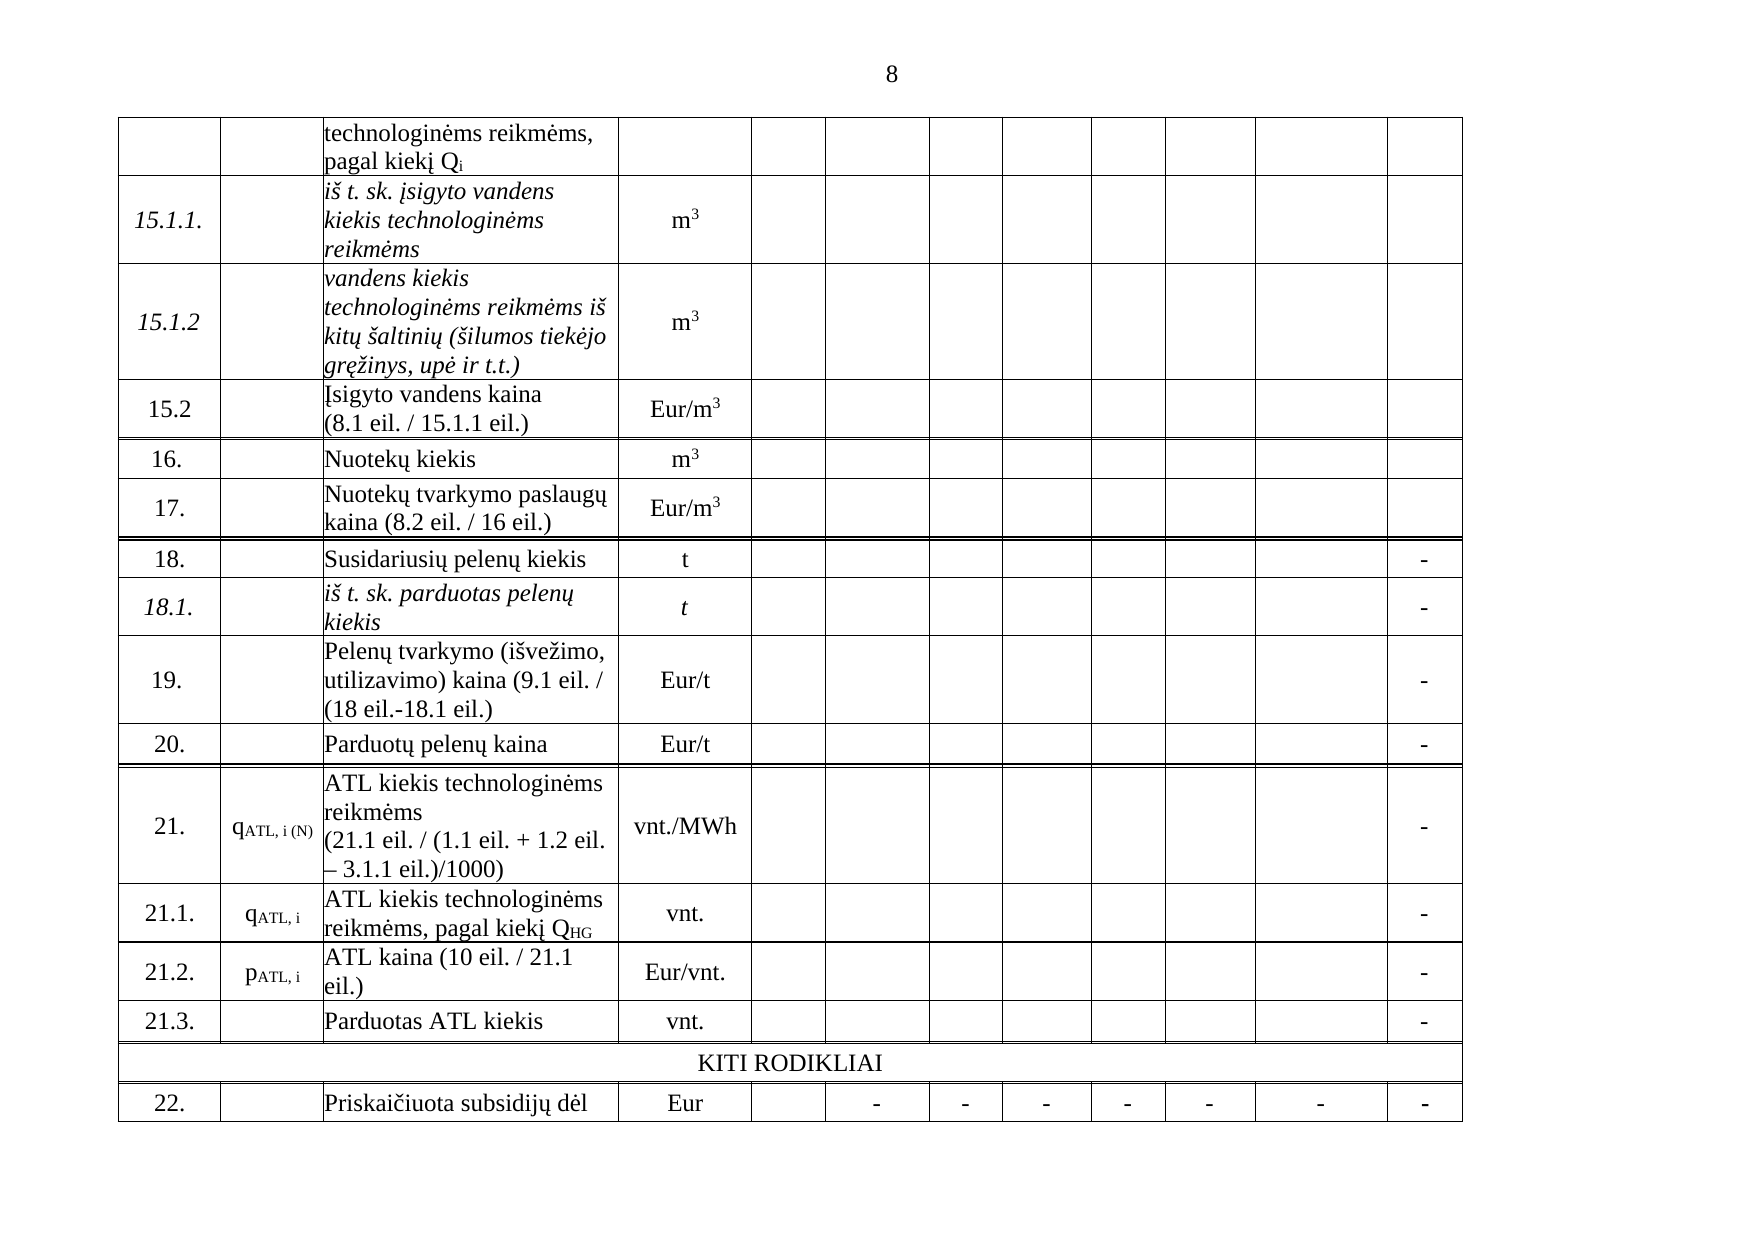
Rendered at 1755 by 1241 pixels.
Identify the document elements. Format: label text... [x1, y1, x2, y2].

table_cell [826, 380, 929, 437]
table_cell [1092, 943, 1165, 1000]
table_cell vnt. [619, 1001, 751, 1041]
table_cell ATL kiekis technologinėms reikmėms, pagal kiekį QHG [324, 884, 618, 941]
table_cell [1092, 1001, 1165, 1041]
table_cell technologinėms reikmėms, pagal kiekį Qi [324, 118, 618, 175]
table_cell [221, 636, 323, 723]
table_cell vnt. [619, 884, 751, 941]
table_cell [930, 724, 1002, 763]
table_cell Eur [619, 1084, 751, 1121]
table_cell m3 [619, 440, 751, 478]
table_cell - [1388, 724, 1462, 763]
table_cell [826, 768, 929, 883]
table_cell [221, 1001, 323, 1041]
table_cell [1003, 380, 1091, 437]
table_cell [1256, 768, 1387, 883]
table_cell Nuotekų kiekis [324, 440, 618, 478]
table_cell [826, 884, 929, 941]
table_cell [1003, 118, 1091, 175]
table_cell 21. [119, 768, 220, 883]
table_cell [1256, 380, 1387, 437]
table_cell [1003, 636, 1091, 723]
table_cell [1166, 636, 1255, 723]
table_cell [752, 264, 825, 378]
table_cell [1166, 440, 1255, 478]
table_cell [1003, 578, 1091, 635]
table_cell Parduotas ATL kiekis [324, 1001, 618, 1041]
table_cell [930, 1001, 1002, 1041]
table_cell [752, 636, 825, 723]
table_cell [1003, 768, 1091, 883]
table_cell [826, 118, 929, 175]
table_cell [1166, 578, 1255, 635]
table_cell [221, 440, 323, 478]
table_cell [930, 884, 1002, 941]
table_cell [826, 943, 929, 1000]
table_cell 18. [119, 541, 220, 577]
table_cell m3 [619, 264, 751, 378]
table_cell - [1388, 541, 1462, 577]
table_cell [221, 479, 323, 536]
table_cell [1256, 724, 1387, 763]
table_cell vnt./MWh [619, 768, 751, 883]
table_cell [1003, 264, 1091, 378]
table_cell [826, 440, 929, 478]
table_cell [930, 479, 1002, 536]
table_cell 15.1.2 [119, 264, 220, 378]
table_cell [1166, 943, 1255, 1000]
table_cell [1092, 768, 1165, 883]
table_cell [1003, 1001, 1091, 1041]
table_cell [1092, 884, 1165, 941]
table_cell m3 [619, 176, 751, 262]
table_cell [1256, 541, 1387, 577]
table_cell [1003, 884, 1091, 941]
table_cell [1003, 176, 1091, 262]
table_cell [1256, 176, 1387, 262]
table_cell [826, 578, 929, 635]
table_cell [752, 1084, 825, 1121]
table_cell [752, 380, 825, 437]
table_cell [752, 118, 825, 175]
table_cell Susidariusių pelenų kiekis [324, 541, 618, 577]
table_cell [619, 118, 751, 175]
table_cell [1092, 724, 1165, 763]
table_cell [752, 943, 825, 1000]
table_cell - [1166, 1084, 1255, 1121]
table_cell [1092, 264, 1165, 378]
table_cell [1092, 176, 1165, 262]
table_cell KITI RODIKLIAI [119, 1044, 1462, 1081]
table_cell - [930, 1084, 1002, 1121]
table_cell qATL, i (N) [221, 768, 323, 883]
table_cell 21.1. [119, 884, 220, 941]
table_cell [930, 440, 1002, 478]
table_cell [1388, 380, 1462, 437]
table_cell [826, 1001, 929, 1041]
table_cell 18.1. [119, 578, 220, 635]
table_cell [1256, 440, 1387, 478]
table_cell Eur/m3 [619, 380, 751, 437]
table_cell [1092, 636, 1165, 723]
table_cell 21.2. [119, 943, 220, 1000]
table_cell iš t. sk. įsigyto vandens kiekis technologinėms reikmėms [324, 176, 618, 262]
table_cell t [619, 541, 751, 577]
table_cell [930, 578, 1002, 635]
table_cell [1388, 118, 1462, 175]
table_cell [752, 479, 825, 536]
table_cell [1256, 578, 1387, 635]
table_cell [930, 264, 1002, 378]
table_cell [1256, 884, 1387, 941]
table_cell - [1388, 1001, 1462, 1041]
table_cell - [1388, 578, 1462, 635]
table_cell - [1388, 636, 1462, 723]
table_cell [221, 176, 323, 262]
table_cell 16. [119, 440, 220, 478]
table_cell [752, 1001, 825, 1041]
table_cell [221, 541, 323, 577]
table_cell - [1092, 1084, 1165, 1121]
table_cell vandens kiekis technologinėms reikmėms iš kitų šaltinių (šilumos tiekėjo gręžinys, upė ir t.t.) [324, 264, 618, 378]
table_cell [1092, 578, 1165, 635]
table_cell Įsigyto vandens kaina (8.1 eil. / 15.1.1 eil.) [324, 380, 618, 437]
table_cell Eur/m3 [619, 479, 751, 536]
table_cell [1092, 479, 1165, 536]
table_cell [1003, 440, 1091, 478]
table_cell [752, 578, 825, 635]
table_cell - [1003, 1084, 1091, 1121]
table_cell [930, 176, 1002, 262]
table_cell [1092, 118, 1165, 175]
table_cell [1256, 118, 1387, 175]
table_cell Priskaičiuota subsidijų dėl [324, 1084, 618, 1121]
table_cell [1092, 440, 1165, 478]
table_cell [826, 479, 929, 536]
table_cell [119, 118, 220, 175]
table_cell - [1388, 943, 1462, 1000]
table_cell [826, 264, 929, 378]
table_cell [1166, 380, 1255, 437]
table_cell Eur/vnt. [619, 943, 751, 1000]
table_cell [1092, 541, 1165, 577]
table_cell t [619, 578, 751, 635]
table_cell [752, 884, 825, 941]
table_cell [1166, 724, 1255, 763]
table_cell [1166, 541, 1255, 577]
table_cell Pelenų tvarkymo (išvežimo, utilizavimo) kaina (9.1 eil. / (18 eil.-18.1 eil.) [324, 636, 618, 723]
table_cell pATL, i [221, 943, 323, 1000]
table_cell qATL, i [221, 884, 323, 941]
table_cell [221, 380, 323, 437]
table_cell Eur/t [619, 724, 751, 763]
table_cell [1256, 1001, 1387, 1041]
table_cell [1166, 884, 1255, 941]
table_cell [1256, 636, 1387, 723]
table_cell iš t. sk. parduotas pelenų kiekis [324, 578, 618, 635]
table_cell - [1388, 1084, 1462, 1121]
table_cell 15.1.1. [119, 176, 220, 262]
table_cell [1388, 440, 1462, 478]
table_cell [930, 118, 1002, 175]
table_cell [826, 724, 929, 763]
table_cell [826, 541, 929, 577]
table_cell [221, 724, 323, 763]
table_cell [1092, 380, 1165, 437]
table_cell [221, 1084, 323, 1121]
table_cell [221, 118, 323, 175]
table_cell 19. [119, 636, 220, 723]
table_cell [1388, 176, 1462, 262]
table_cell [826, 636, 929, 723]
table_cell 15.2 [119, 380, 220, 437]
table_cell 17. [119, 479, 220, 536]
table_cell [221, 578, 323, 635]
table_cell [930, 541, 1002, 577]
table_cell - [1256, 1084, 1387, 1121]
table_cell [826, 176, 929, 262]
table_cell ATL kaina (10 eil. / 21.1 eil.) [324, 943, 618, 1000]
table_cell - [826, 1084, 929, 1121]
table_cell 22. [119, 1084, 220, 1121]
table_cell [930, 943, 1002, 1000]
table_cell - [1388, 884, 1462, 941]
table_cell [1256, 943, 1387, 1000]
table_cell [930, 636, 1002, 723]
table_cell [1388, 264, 1462, 378]
table_cell [752, 440, 825, 478]
table_cell [1166, 479, 1255, 536]
table_cell ATL kiekis technologinėms reikmėms (21.1 eil. / (1.1 eil. + 1.2 eil. – 3.1.1 eil.)/1000) [324, 768, 618, 883]
table_cell [1166, 118, 1255, 175]
table_cell [752, 768, 825, 883]
table_cell [752, 541, 825, 577]
table_cell [1166, 264, 1255, 378]
table_cell - [1388, 768, 1462, 883]
table_cell 20. [119, 724, 220, 763]
table_cell [1003, 943, 1091, 1000]
table_cell [1166, 768, 1255, 883]
table_cell [1166, 176, 1255, 262]
table_cell [752, 176, 825, 262]
table_cell [1003, 724, 1091, 763]
table_cell [752, 724, 825, 763]
table_cell [930, 380, 1002, 437]
table_cell [221, 264, 323, 378]
table_cell [1003, 479, 1091, 536]
table_cell Eur/t [619, 636, 751, 723]
table_cell [930, 768, 1002, 883]
table_cell [1256, 264, 1387, 378]
table_cell Nuotekų tvarkymo paslaugų kaina (8.2 eil. / 16 eil.) [324, 479, 618, 536]
table_cell [1256, 479, 1387, 536]
table_cell 21.3. [119, 1001, 220, 1041]
table_cell [1003, 541, 1091, 577]
table_cell [1388, 479, 1462, 536]
table_cell [1166, 1001, 1255, 1041]
table_cell Parduotų pelenų kaina [324, 724, 618, 763]
